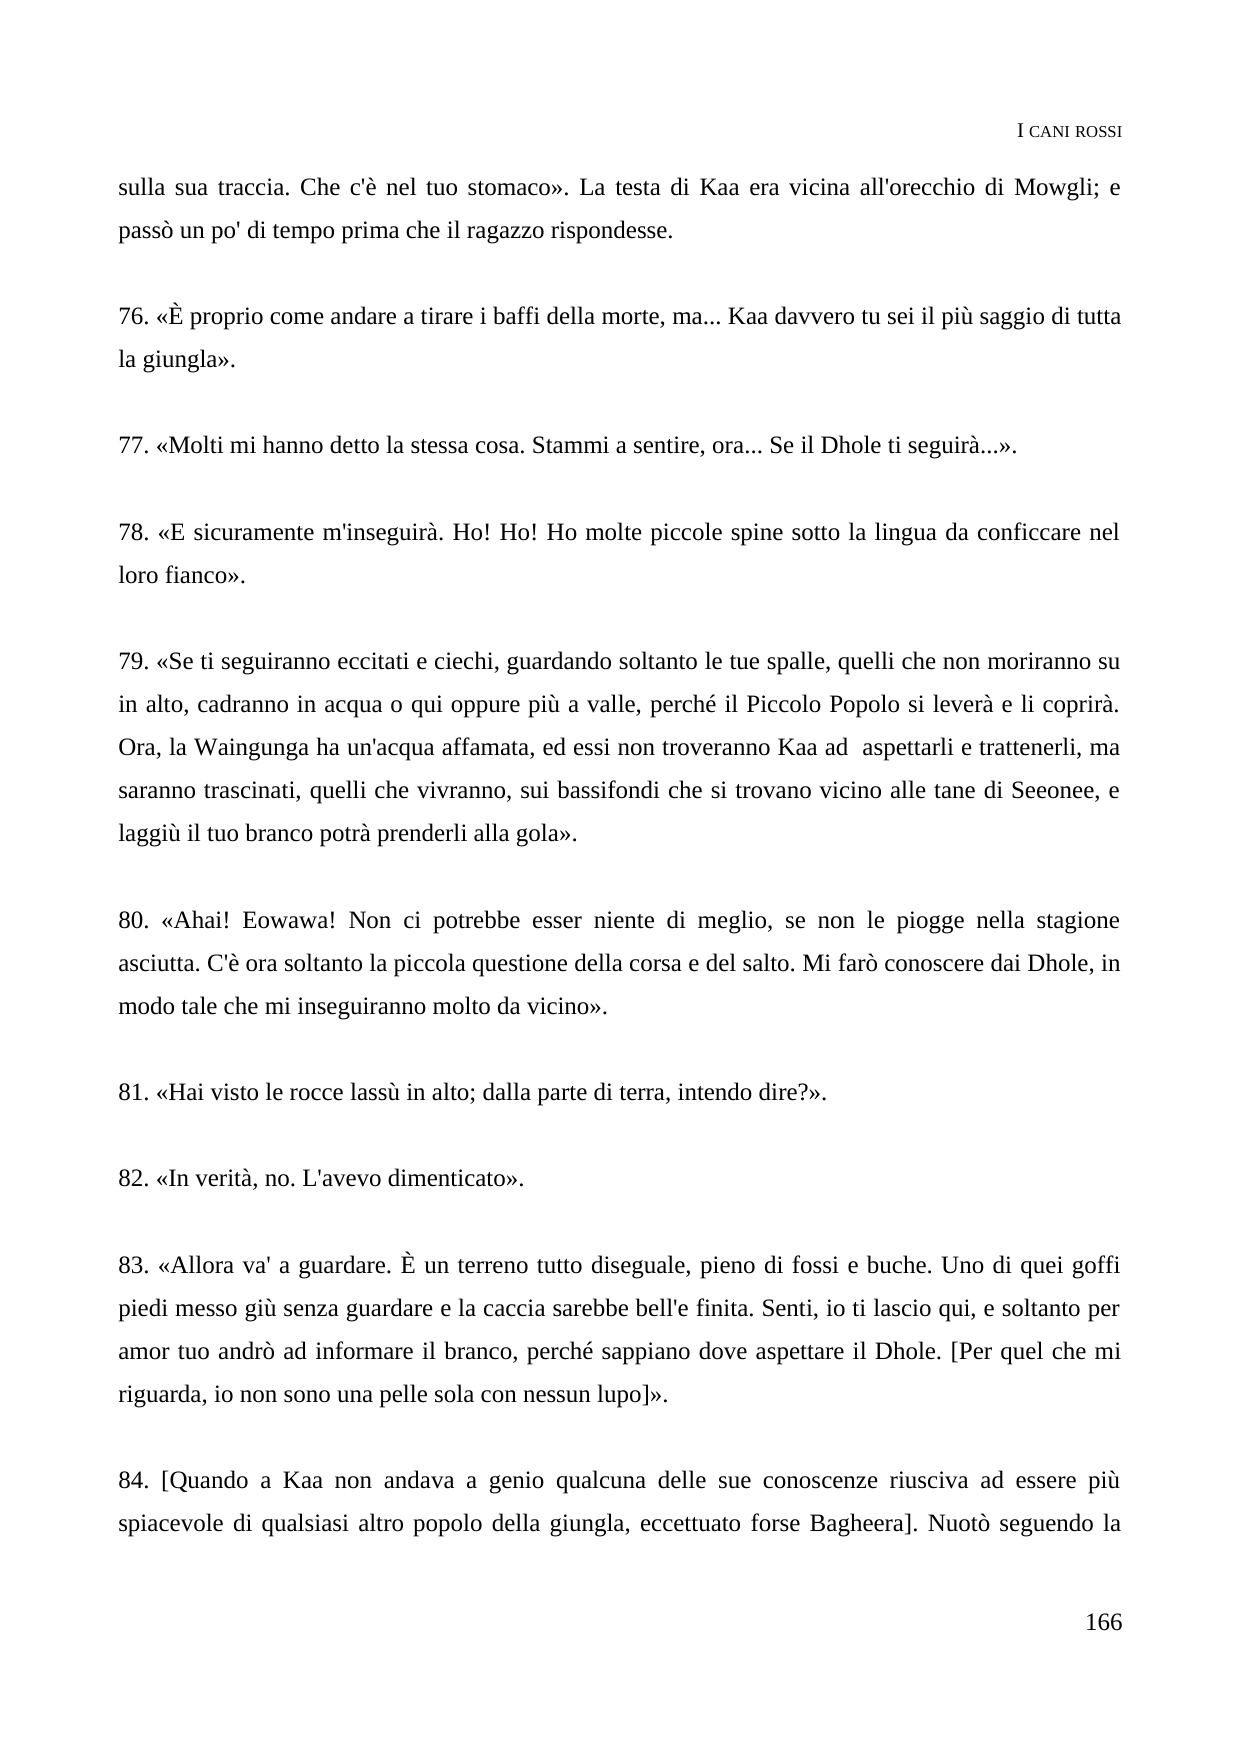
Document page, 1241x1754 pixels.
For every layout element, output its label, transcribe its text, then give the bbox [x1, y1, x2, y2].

text 77. «Molti mi hanno detto la stessa cosa. Stammi a sentire, ora... Se il Dhole ti seguirà...». [118, 430, 1122, 459]
text 80. «Ahai! Eowawa! Non ci potrebbe esser niente di meglio, se non le piogge nella stagione asciutta. C'è ora soltanto la piccola questione della corsa e del salto. Mi farò conoscere dai Dhole, in modo tale che mi inseguiranno molto da vicino». [118, 905, 1122, 1020]
text 81. «Hai visto le rocce lassù in alto; dalla parte di terra, intendo dire?». [118, 1077, 1122, 1106]
text 83. «Allora va' a guardare. È un terreno tutto diseguale, pieno di fossi e buche. Uno di quei goffi piedi messo giù senza guardare e la caccia sarebbe bell'e finita. Senti, io ti lascio qui, e soltanto per amor tuo andrò ad informare il branco, perché sappiano dove aspettare il Dhole. [Per quel che mi riguarda, io non sono una pelle sola con nessun lupo]». [118, 1250, 1122, 1408]
text 76. «È proprio come andare a tirare i baffi della morte, ma... Kaa davvero tu sei il più saggio di tutta la giungla». [118, 301, 1122, 373]
text 79. «Se ti seguiranno eccitati e ciechi, guardando soltanto le tue spalle, quelli che non moriranno su in alto, cadranno in acqua o qui oppure più a valle, perché il Piccolo Popolo si leverà e li coprirà. Ora, la Waingunga ha un'acqua affamata, ed essi non troveranno Kaa ad aspettarli e trattenerli, ma saranno trascinati, quelli che vivranno, sui bassifondi che si trovano vicino alle tane di Seeonee, e laggiù il tuo branco potrà prenderli alla gola». [118, 646, 1122, 847]
text 78. «E sicuramente m'inseguirà. Ho! Ho! Ho molte piccole spine sotto la lingua da conficcare nel loro fianco». [118, 517, 1122, 588]
text sulla sua traccia. Che c'è nel tuo stomaco». La testa di Kaa era vicina all'orecchio di Mowgli; e passò un po' di tempo prima che il ragazzo rispondesse. [118, 172, 1122, 243]
text 84. [Quando a Kaa non andava a genio qualcuna delle sue conoscenze riusciva ad essere più spiacevole di qualsiasi altro popolo della giungla, eccettuato forse Bagheera]. Nuotò seguendo la [118, 1465, 1122, 1537]
text 82. «In verità, no. L'avevo dimenticato». [118, 1163, 1122, 1192]
